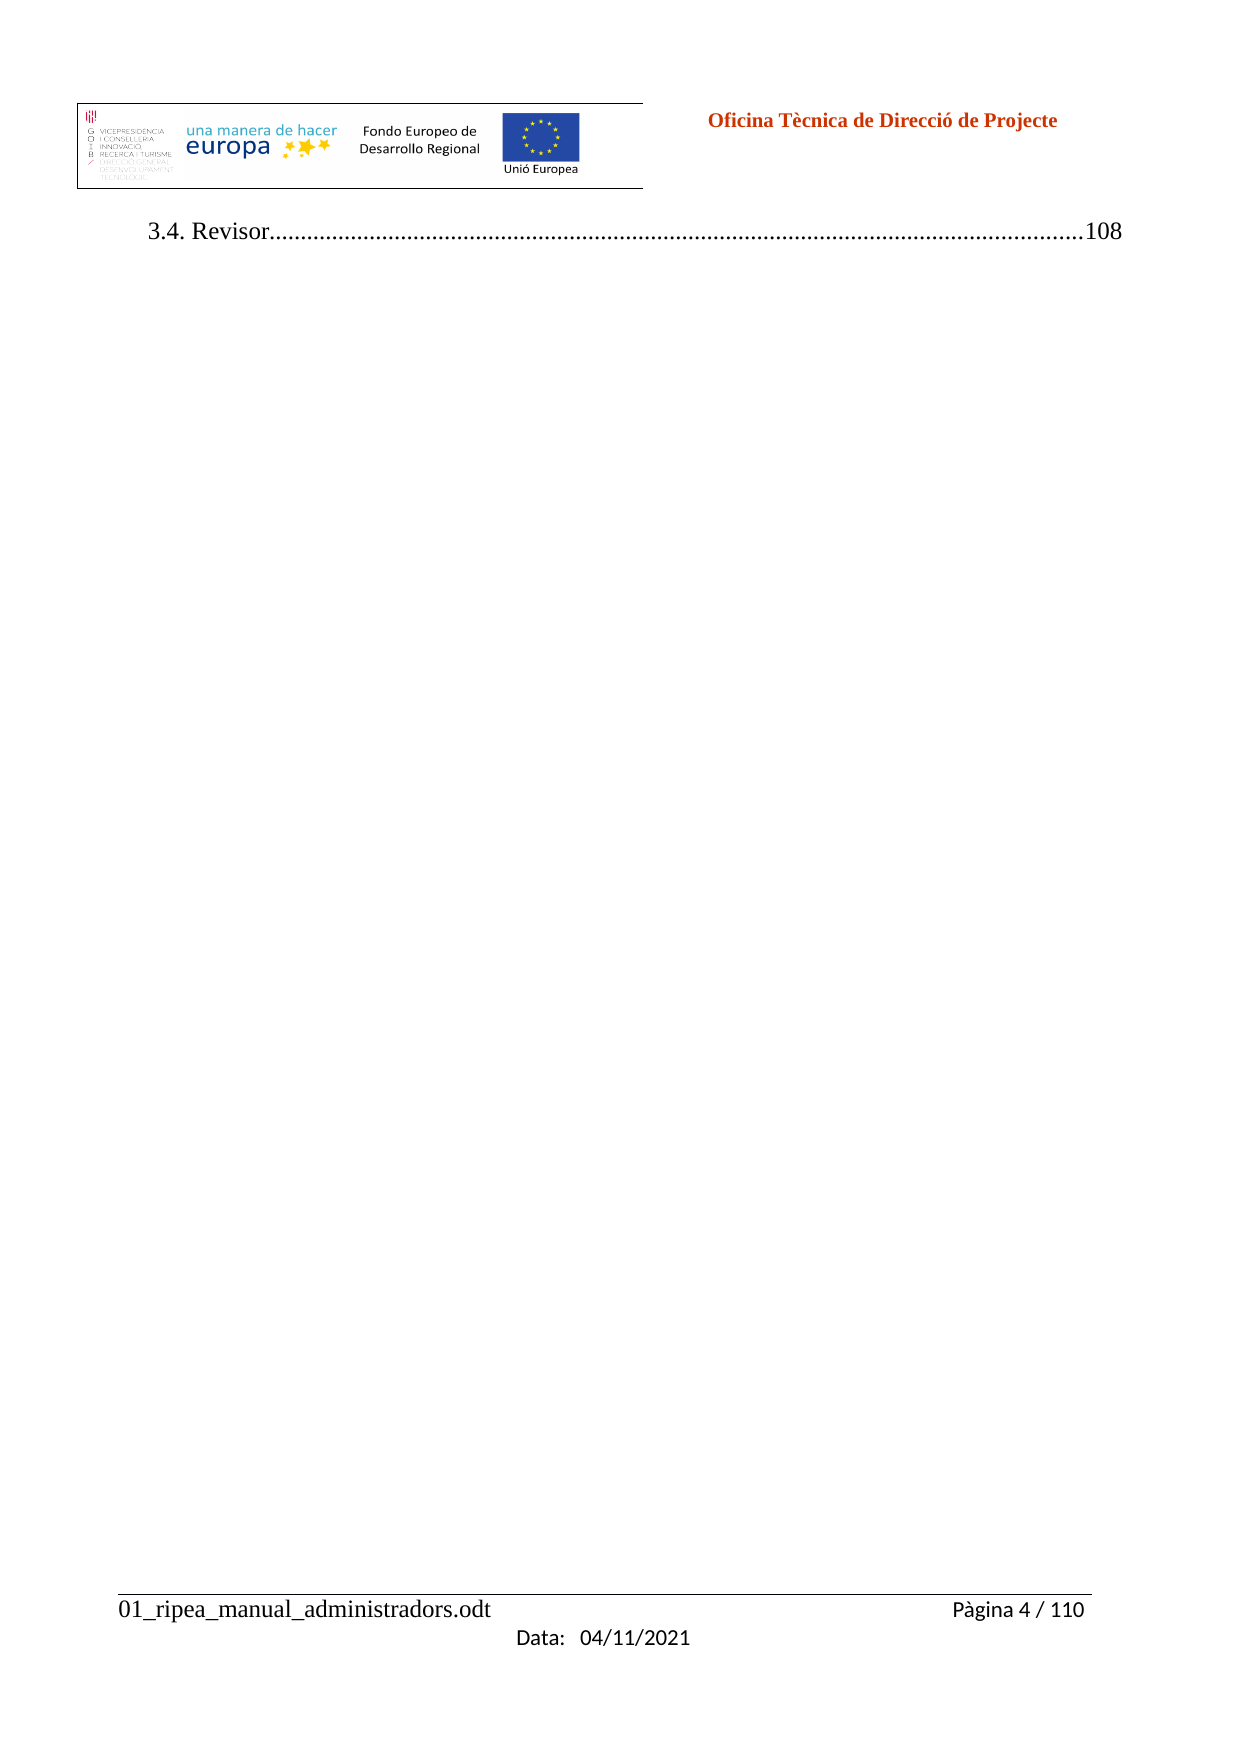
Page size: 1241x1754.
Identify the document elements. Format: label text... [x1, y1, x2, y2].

text 3.4. Revisor 108 [148, 216, 1122, 245]
picture [82, 108, 178, 182]
picture [184, 108, 585, 182]
